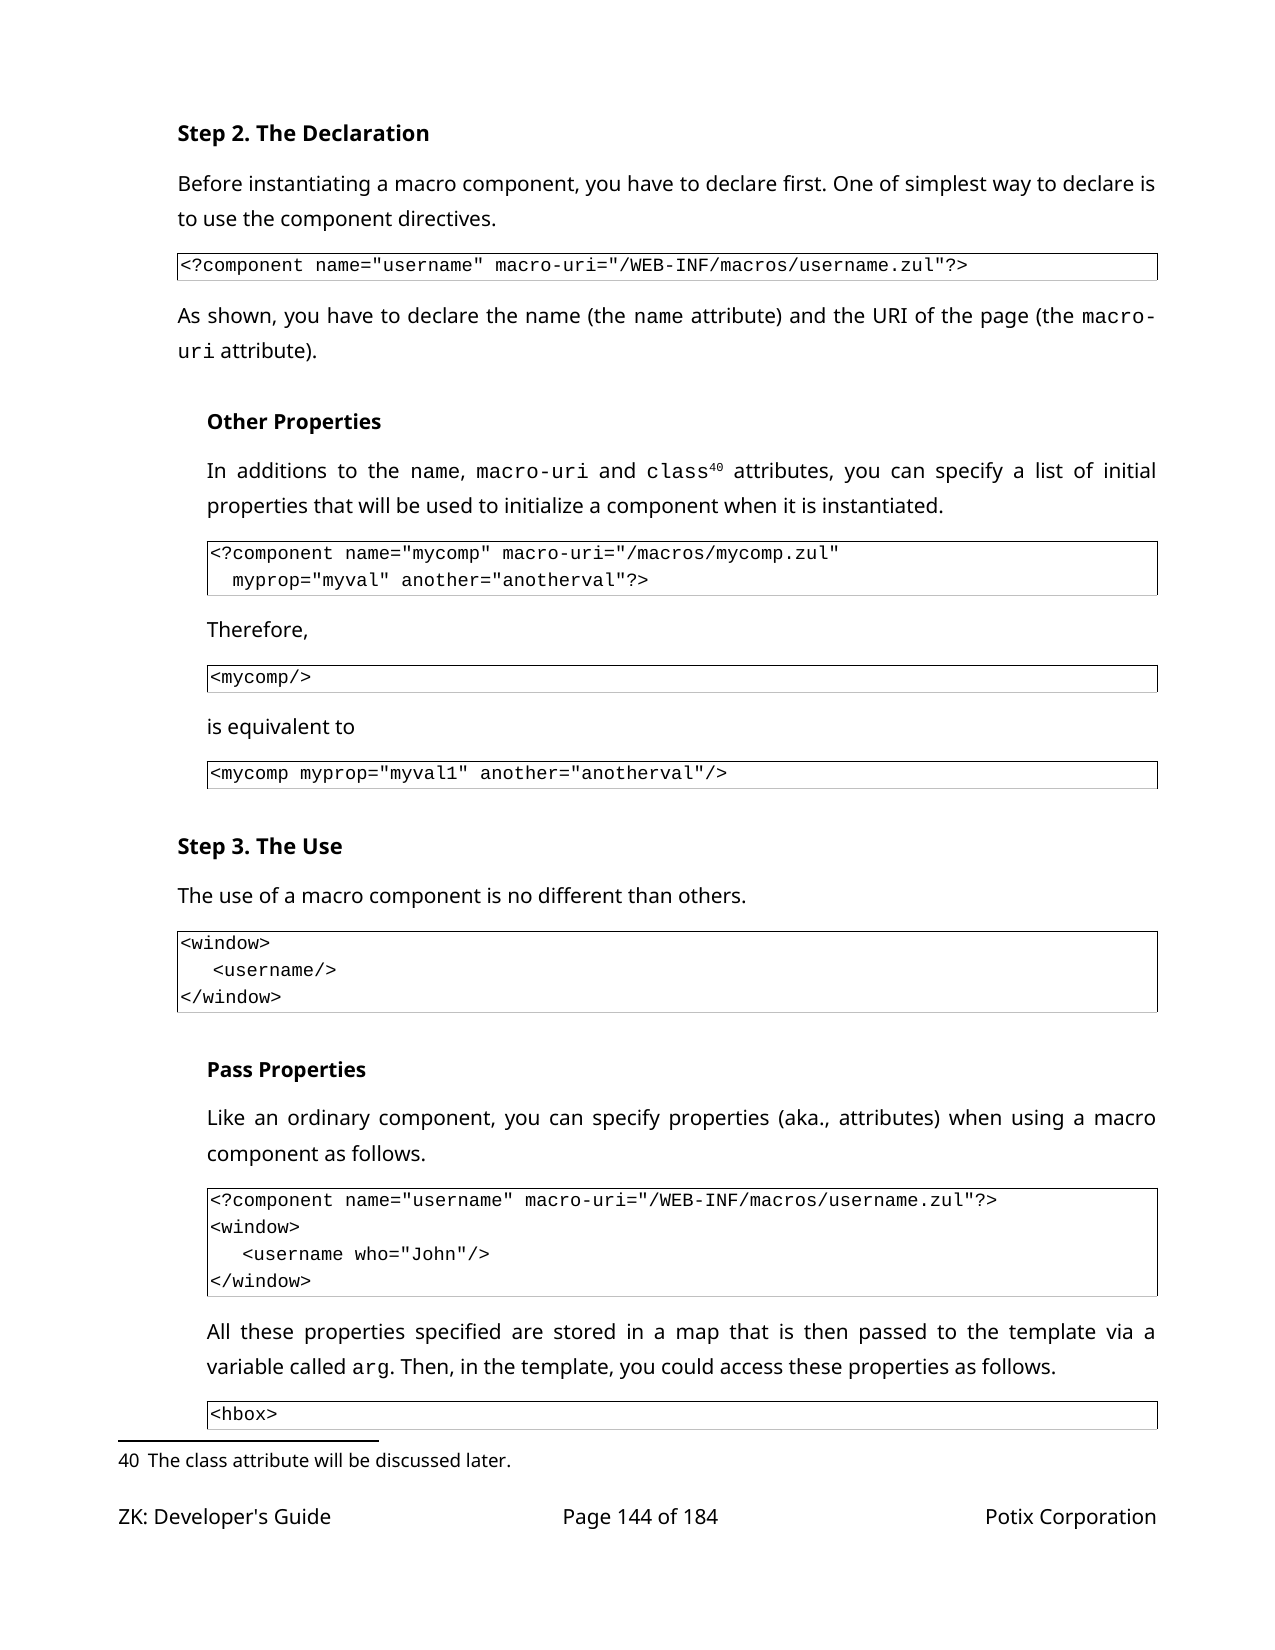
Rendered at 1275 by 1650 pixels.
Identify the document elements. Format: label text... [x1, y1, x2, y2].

text <?component name="mycomp" macro-uri="/macros/mycomp.zul" [208, 542, 1157, 565]
text is equivalent to [207, 712, 1157, 741]
subtitle Pass Properties [207, 1055, 1157, 1083]
text <?component name="username" macro-uri="/WEB-INF/macros/username.zul"?> [208, 1189, 1157, 1212]
text Therefore, [207, 616, 1157, 644]
text myprop="myval" another="anotherval"?> [208, 568, 1157, 595]
text <mycomp/> [208, 666, 1157, 692]
text <username/> [178, 958, 1157, 982]
text Before instantiating a macro component, you have to declare first. One of simplest way to declare is to use the component directives. [177, 169, 1157, 232]
text The use of a macro component is no different than others. [177, 882, 1157, 910]
text <hbox> [208, 1402, 1157, 1429]
text <window> [178, 932, 1157, 955]
text <username who="John"/> [208, 1242, 1157, 1266]
text Like an ordinary component, you can specify properties (aka., attributes) when using a macro component as follows. [207, 1103, 1157, 1167]
text <mycomp myprop="myval1" another="anotherval"/> [208, 762, 1157, 788]
subtitle Step 3. The Use [177, 831, 1157, 861]
text <window> [208, 1215, 1157, 1239]
subtitle Step 2. The Declaration [177, 118, 1157, 148]
text All these properties specified are stored in a map that is then passed to the template via a variable called arg. Then, in the template, you could access these properties as follows. [207, 1317, 1157, 1381]
text </window> [178, 985, 1157, 1012]
text In additions to the name, macro-uri and class attributes, you can specify a list of initial properties that will be used to initialize a component when it is instantiated. [207, 456, 1157, 520]
text <?component name="username" macro-uri="/WEB-INF/macros/username.zul"?> [178, 254, 1157, 280]
text </window> [208, 1269, 1157, 1296]
text The class attribute will be discussed later. [118, 1447, 1157, 1473]
text As shown, you have to declare the name (the name attribute) and the URI of the page (the macro-uri attribute). [177, 301, 1157, 365]
subtitle Other Properties [207, 407, 1157, 436]
